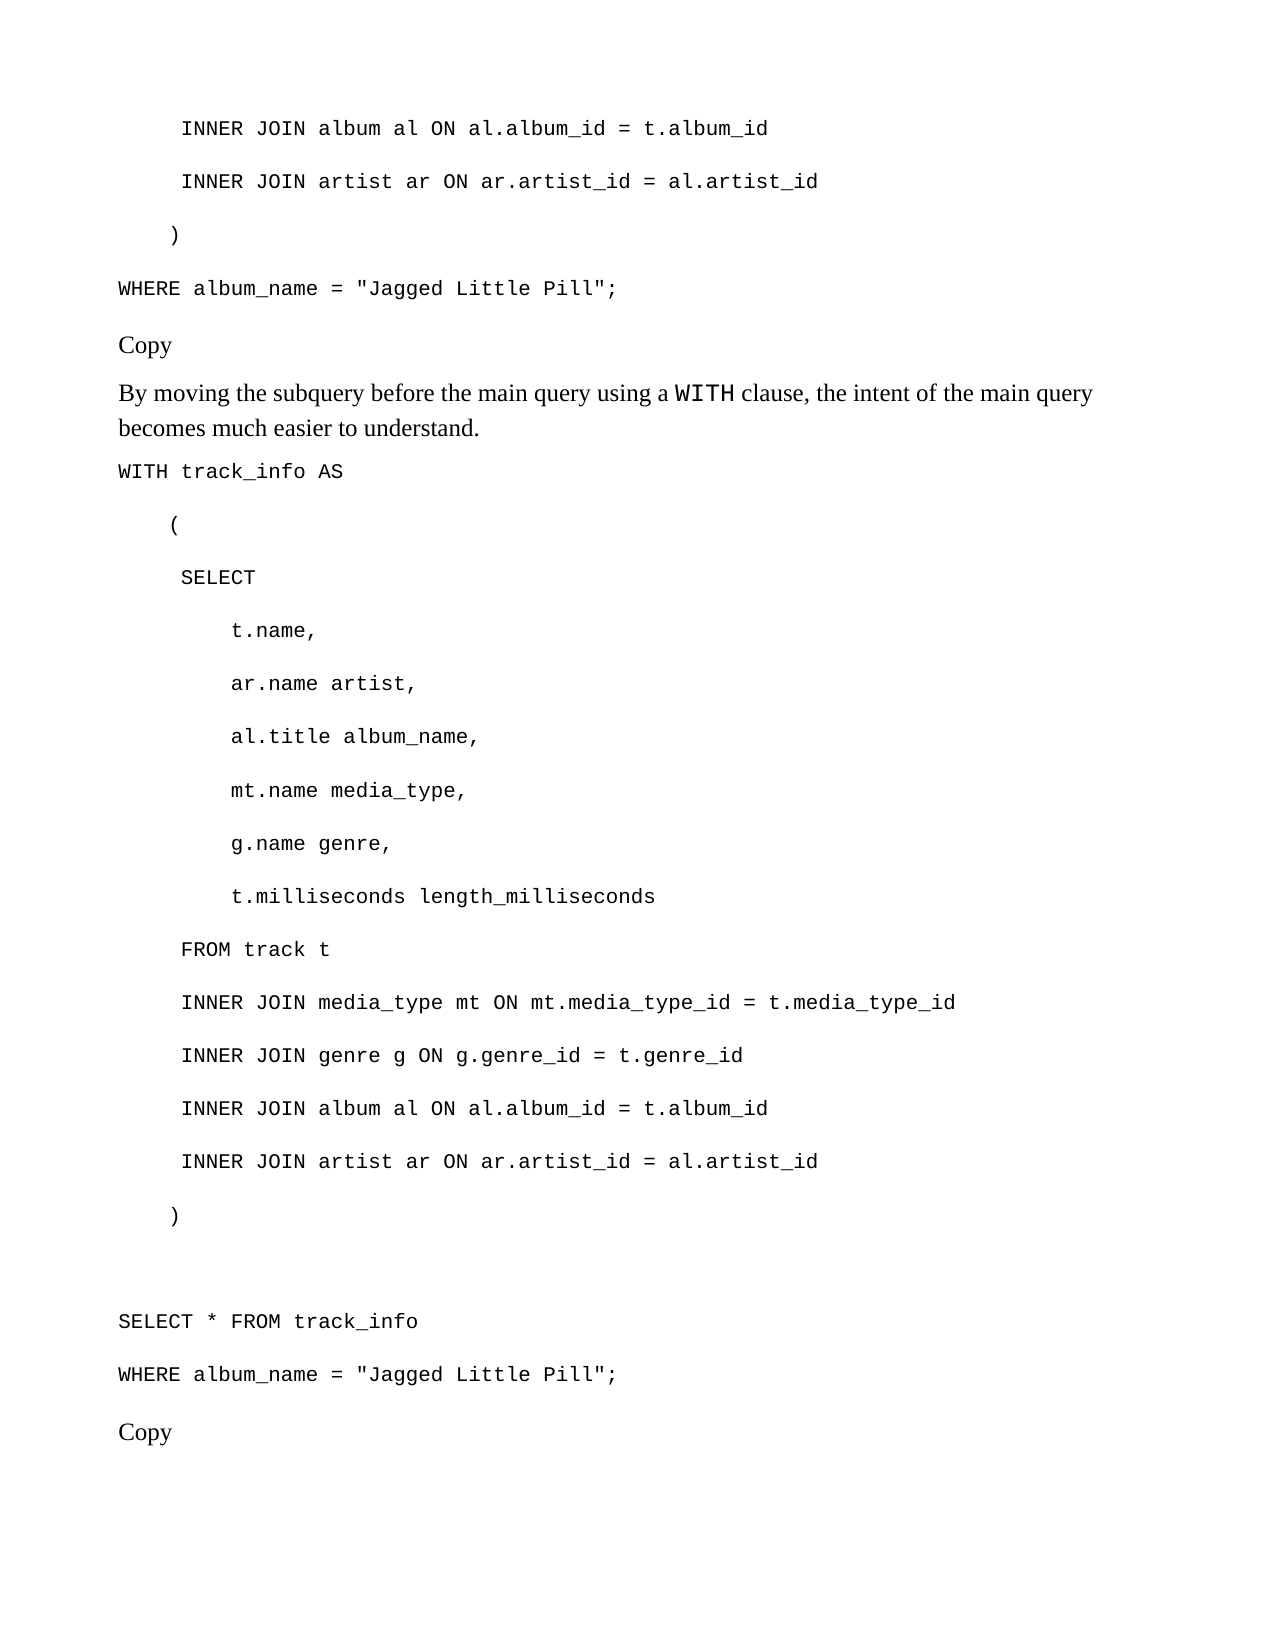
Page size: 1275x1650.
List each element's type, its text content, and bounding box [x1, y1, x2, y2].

text g.name genre, [118, 833, 1157, 856]
text WHERE album_name = "Jagged Little Pill"; [118, 277, 1157, 301]
text ( [118, 514, 1157, 538]
text Copy [118, 1417, 1157, 1446]
text al.title album_name, [118, 727, 1157, 750]
text t.name, [118, 620, 1157, 644]
text WITH track_info AS [118, 461, 1157, 484]
text INNER JOIN album al ON al.album_id = t.album_id [118, 118, 1157, 142]
text ) [118, 1205, 1157, 1228]
text mt.name media_type, [118, 780, 1157, 803]
text INNER JOIN genre g ON g.genre_id = t.genre_id [118, 1045, 1157, 1069]
text SELECT [118, 567, 1157, 591]
text By moving the subquery before the main query using a WITH clause, the intent of the main query becomes much easier to understand. [118, 378, 1157, 442]
text ) [118, 224, 1157, 248]
text INNER JOIN artist ar ON ar.artist_id = al.artist_id [118, 1152, 1157, 1175]
text ar.name artist, [118, 673, 1157, 697]
text FROM track t [118, 939, 1157, 963]
text INNER JOIN album al ON al.album_id = t.album_id [118, 1098, 1157, 1122]
text t.milliseconds length_milliseconds [118, 886, 1157, 909]
text INNER JOIN media_type mt ON mt.media_type_id = t.media_type_id [118, 992, 1157, 1016]
text Copy [118, 331, 1157, 359]
text INNER JOIN artist ar ON ar.artist_id = al.artist_id [118, 171, 1157, 195]
text WHERE album_name = "Jagged Little Pill"; [118, 1364, 1157, 1388]
text ​ [118, 1258, 1157, 1281]
text SELECT * FROM track_info [118, 1311, 1157, 1334]
